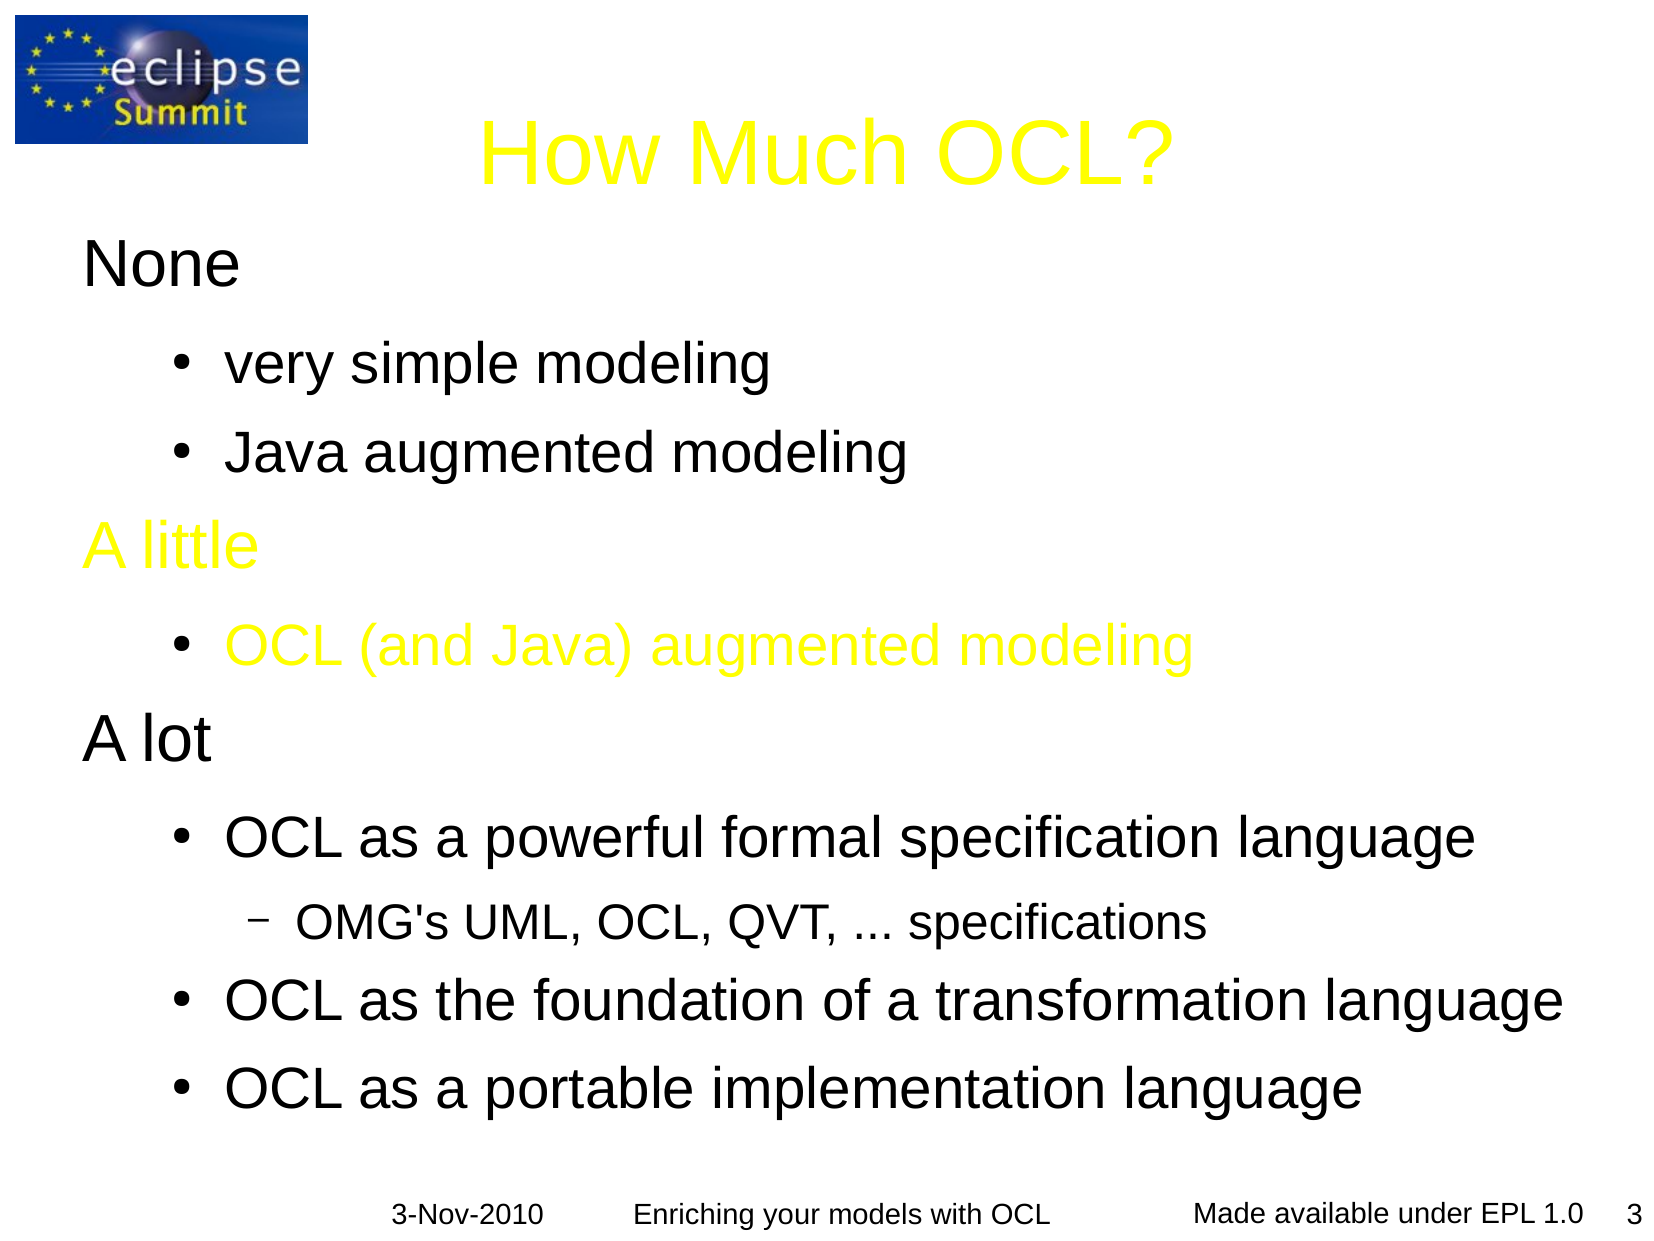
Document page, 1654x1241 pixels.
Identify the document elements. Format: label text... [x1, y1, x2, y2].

title How Much OCL? [82, 56, 1571, 226]
picture [15, 15, 308, 144]
list None very simple modeling Java augmented modeling A little OCL (and Java) augmented modeling A lot OCL as a powerful formal specification language OMG's UML, OCL, QVT, ... specifications OCL as the foundation of a transformation language OCL as a portable implementation language [82, 226, 1571, 1120]
